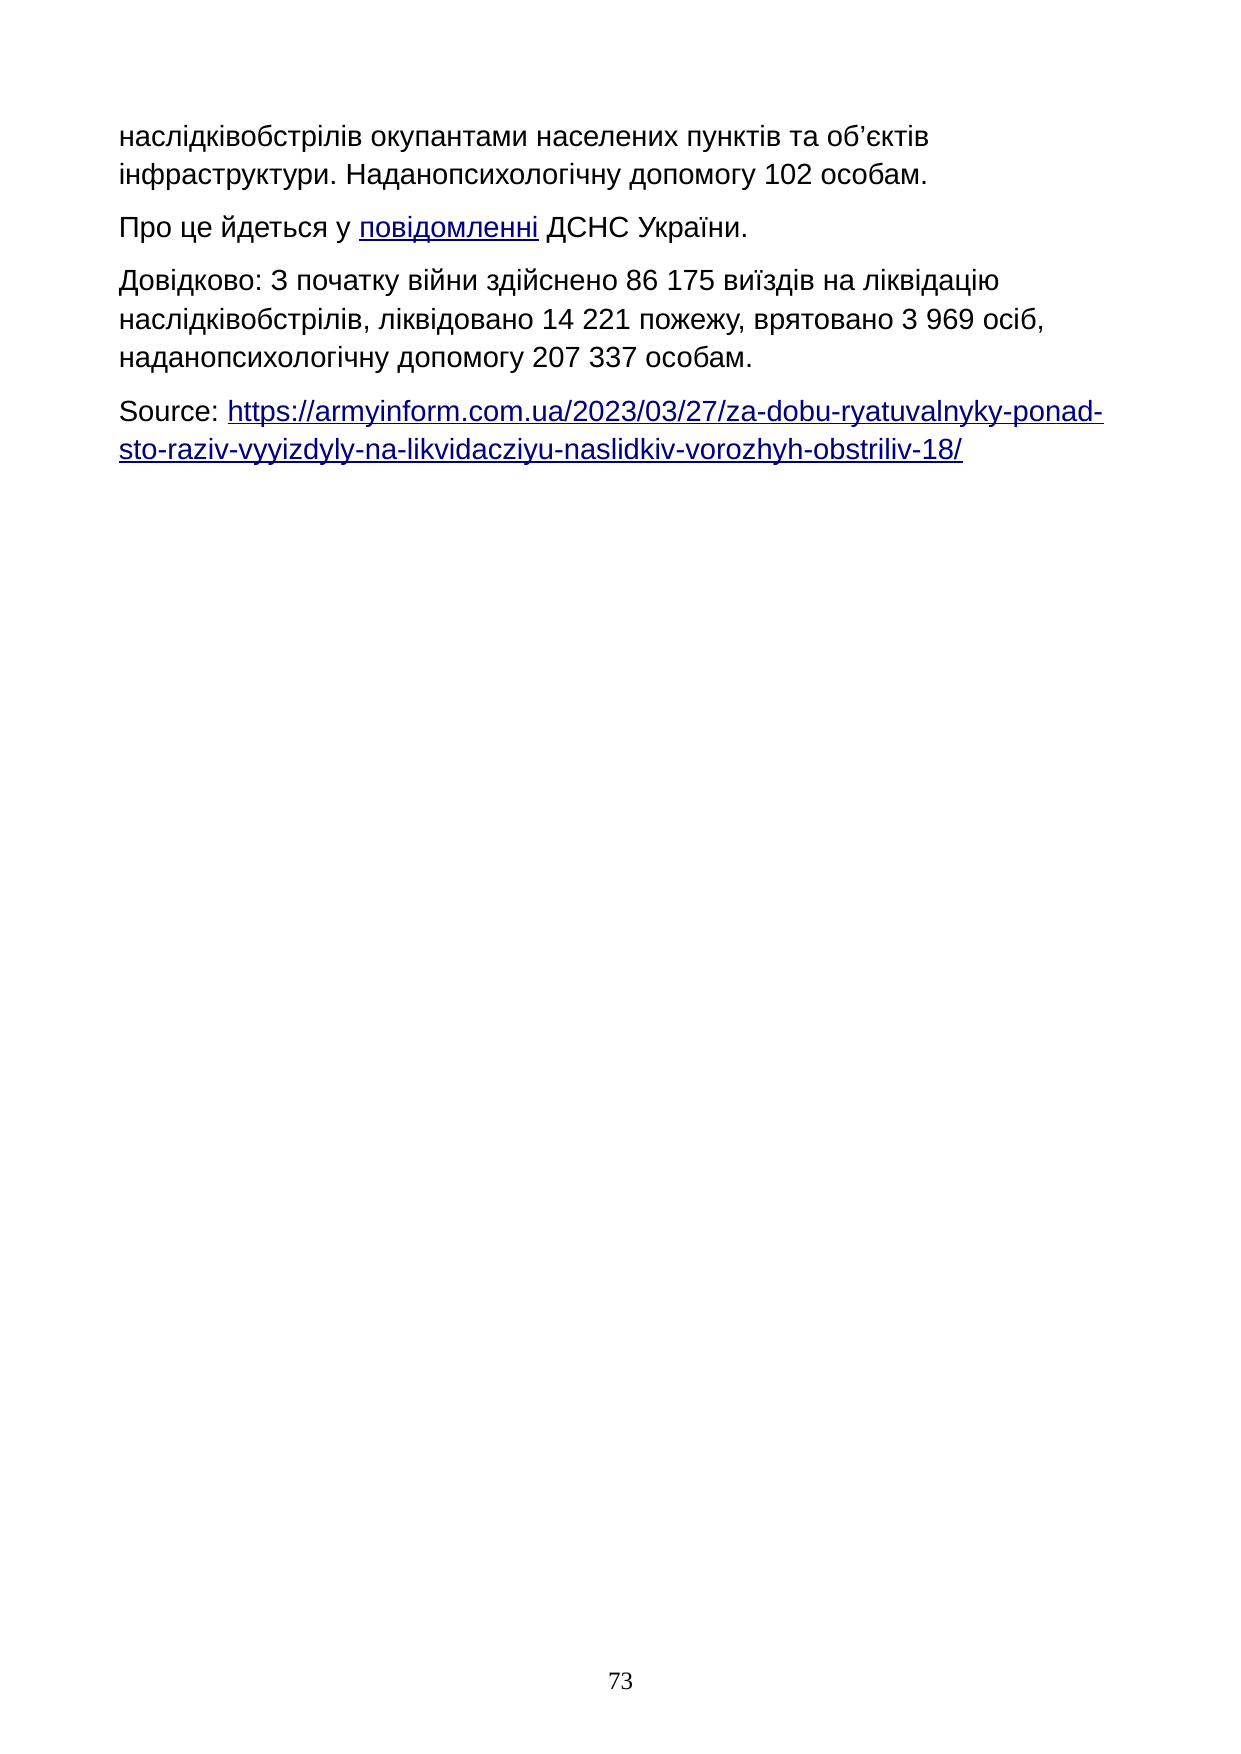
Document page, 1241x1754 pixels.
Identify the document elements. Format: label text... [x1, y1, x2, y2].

text Про це йдеться у повідомленні ДСНС України. [118, 210, 1122, 244]
text Source: https://armyinform.com.ua/2023/03/27/za-dobu-ryatuvalnyky-ponad-sto-raziv-vyyizdyly-na-likvidacziyu-naslidkiv-vorozhyh-obstriliv-18/ [118, 393, 1122, 466]
text Довідково: З початку війни здійснено 86 175 виїздів на ліквідацію наслідківобстрілів, ліквідовано 14 221 пожежу, врятовано 3 969 осіб, наданопсихологічну допомогу 207 337 особам. [118, 263, 1122, 374]
text наслідківобстрілів окупантами населених пунктів та об’єктів інфраструктури. Наданопсихологічну допомогу 102 особам. [118, 118, 1122, 191]
